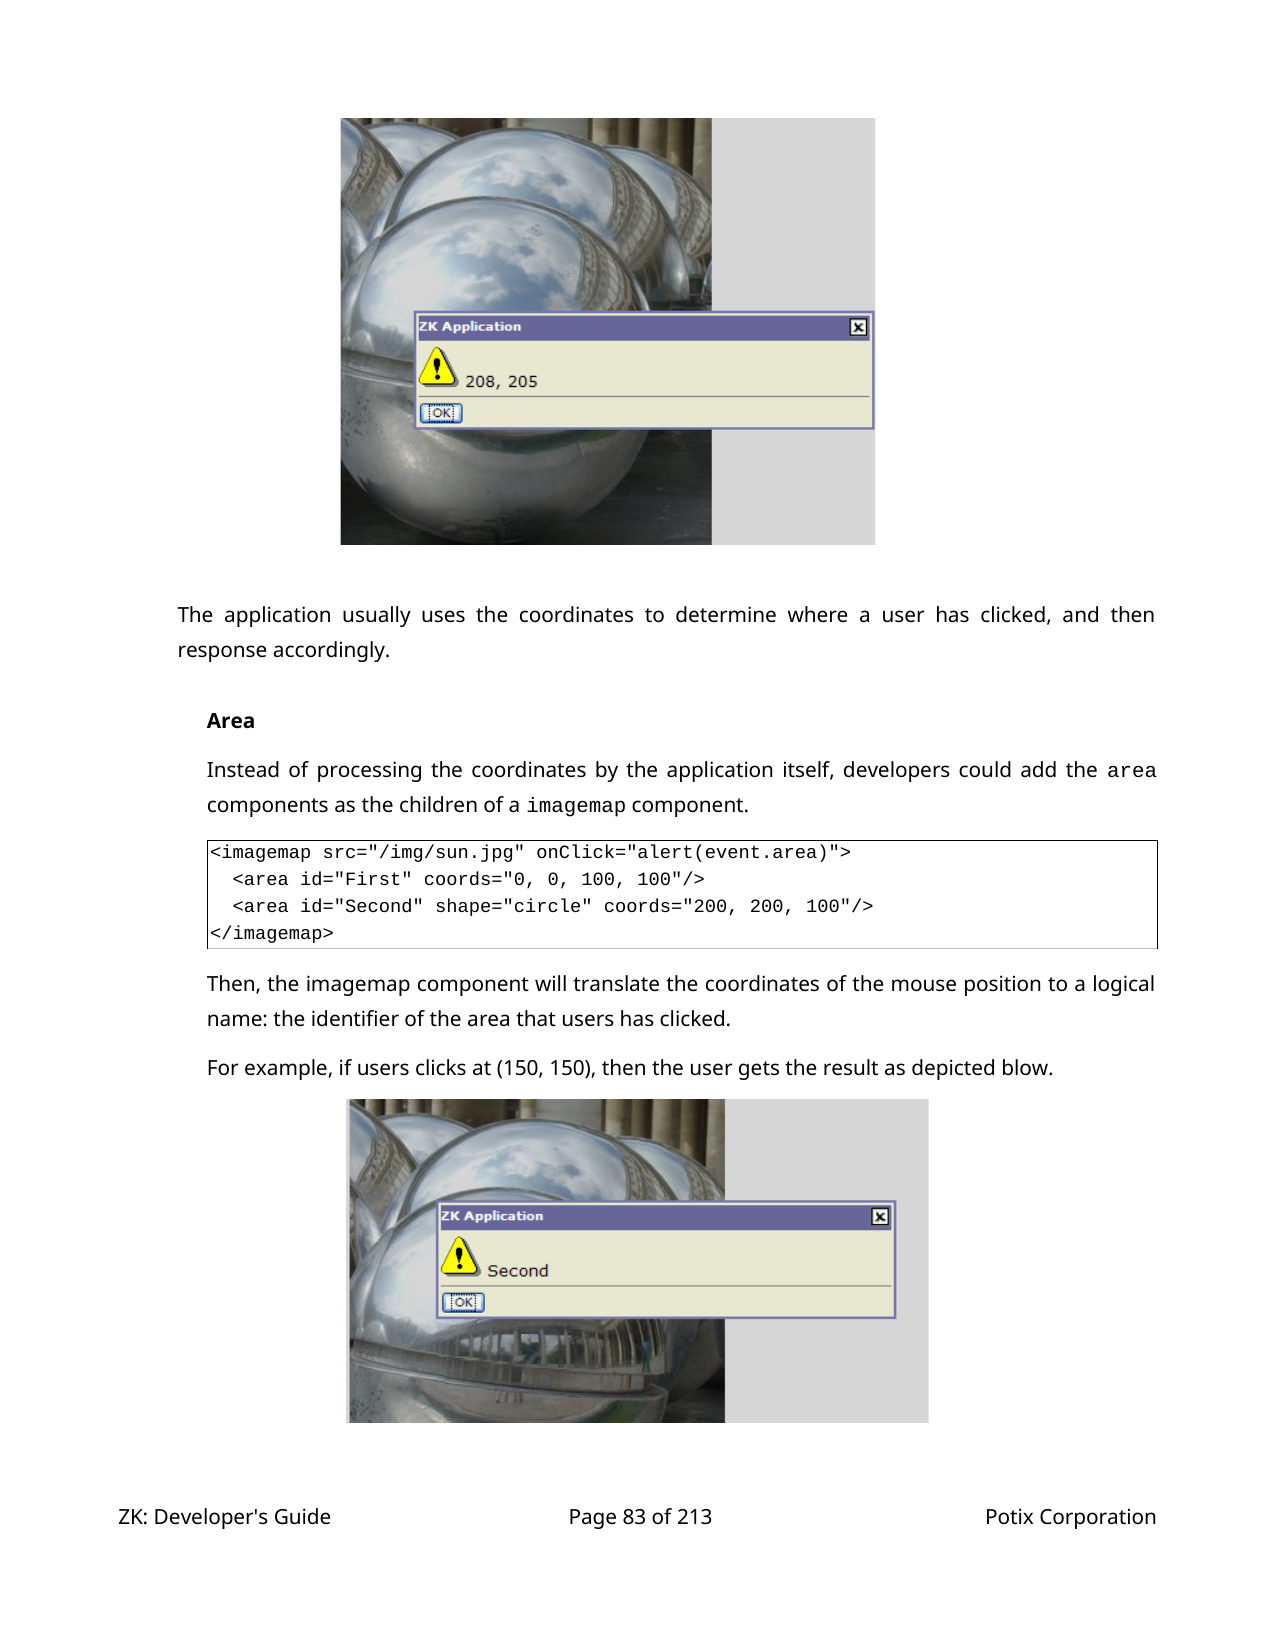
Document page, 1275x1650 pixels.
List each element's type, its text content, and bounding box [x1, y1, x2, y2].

text Then, the imagemap component will translate the coordinates of the mouse position to a logical name: the identifier of the area that users has clicked. [207, 969, 1157, 1033]
text Instead of processing the coordinates by the application itself, developers could add the area components as the children of a imagemap component. [207, 755, 1157, 819]
text <imagemap src="/img/sun.jpg" onClick="alert(event.area)"> [208, 841, 1157, 864]
text The application usually uses the coordinates to determine where a user has clicked, and then response accordingly. [177, 600, 1157, 664]
picture [340, 118, 876, 545]
text For example, if users clicks at (150, 150), then the user gets the result as depicted blow. [207, 1053, 1157, 1081]
subtitle Area [207, 706, 1157, 734]
text </imagemap> [208, 921, 1157, 948]
text <area id="Second" shape="circle" coords="200, 200, 100"/> [208, 894, 1157, 918]
text <area id="First" coords="0, 0, 100, 100"/> [208, 867, 1157, 891]
picture [346, 1099, 929, 1423]
